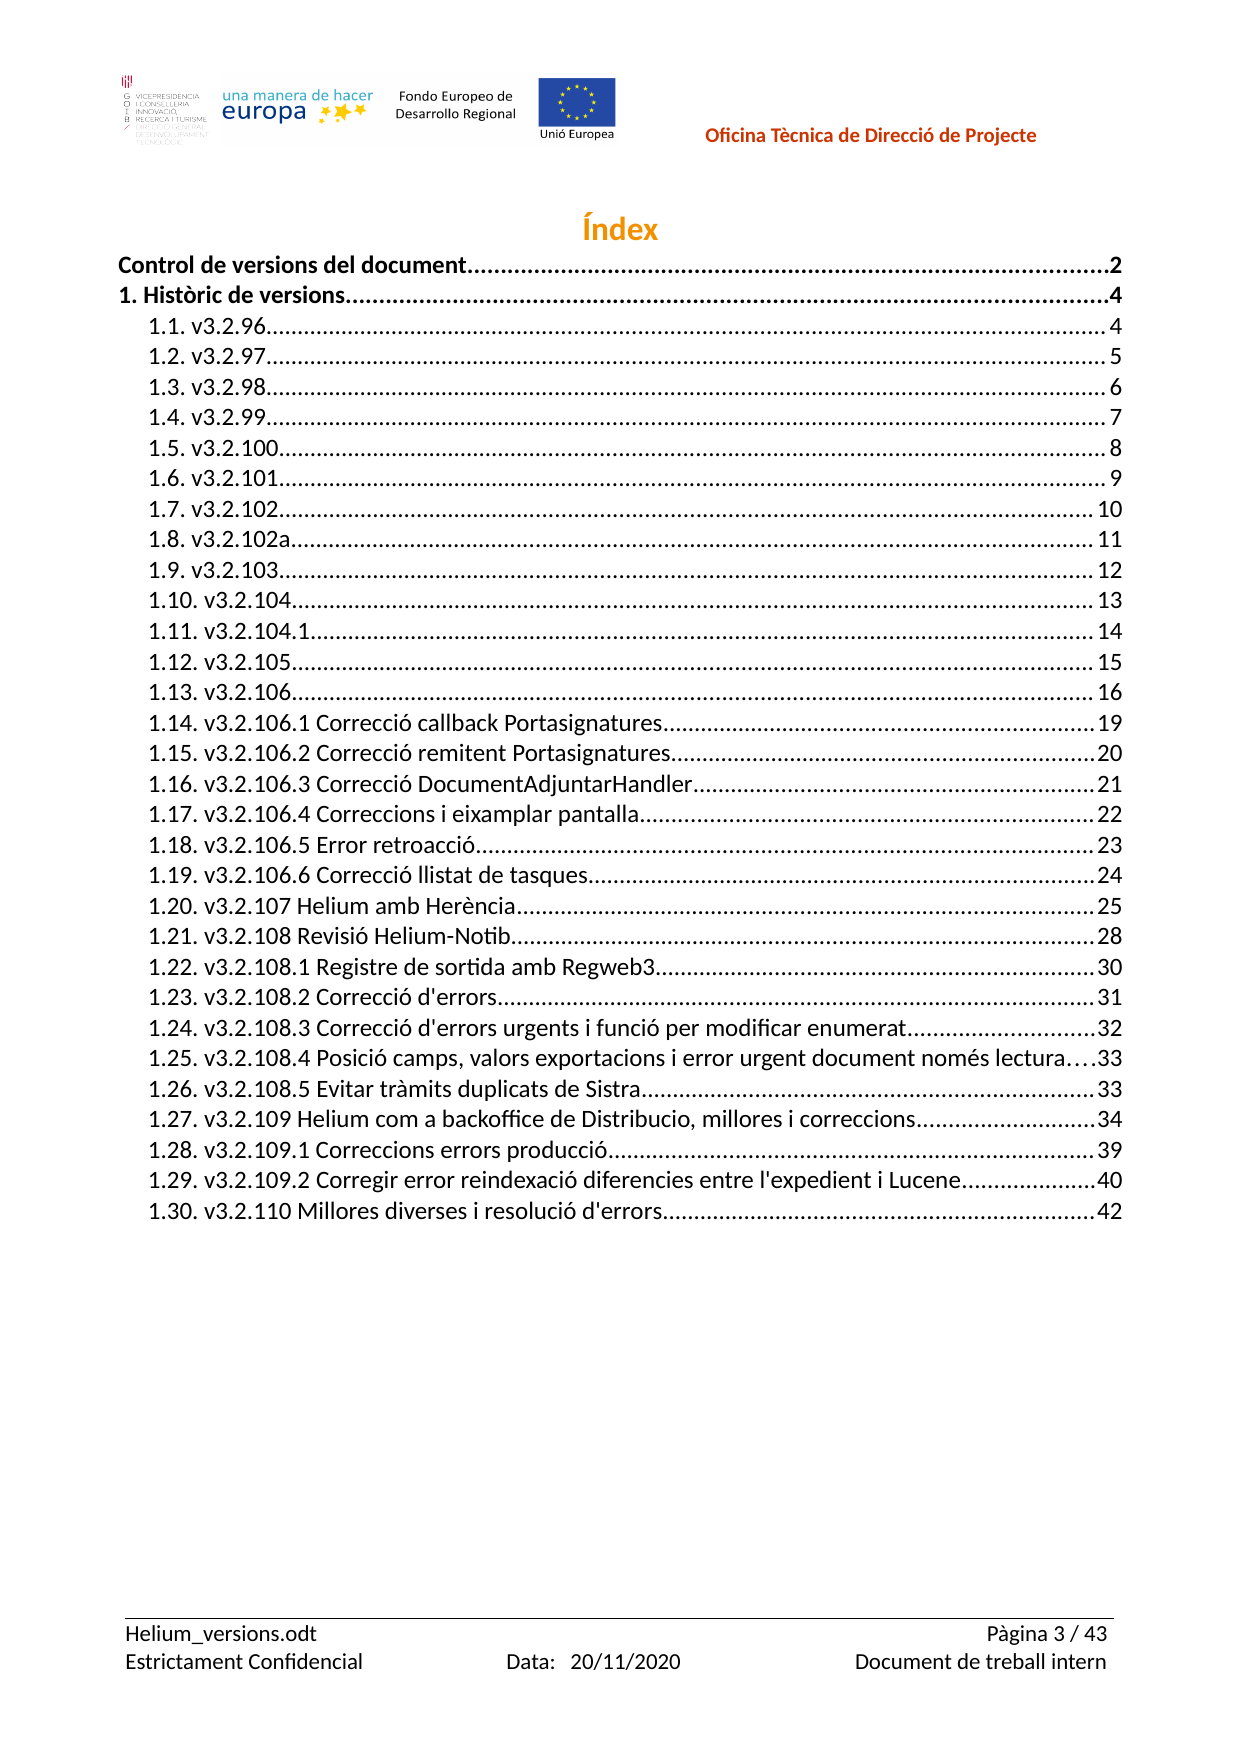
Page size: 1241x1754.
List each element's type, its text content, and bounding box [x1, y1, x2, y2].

text 1.14. v3.2.106.1 Correcció callback Portasignatures 19 [148, 707, 1122, 737]
text 1.21. v3.2.108 Revisió Helium-Notib 28 [148, 920, 1122, 951]
text 1.8. v3.2.102a 11 [148, 524, 1122, 554]
picture [219, 73, 621, 147]
text 1.1. v3.2.96 4 [148, 310, 1122, 341]
text Índex [118, 208, 1122, 249]
text 1.12. v3.2.105 15 [148, 646, 1122, 676]
text 1.20. v3.2.107 Helium amb Herència 25 [148, 890, 1122, 920]
text 1.4. v3.2.99 7 [148, 402, 1122, 432]
text 1.23. v3.2.108.2 Correcció d'errors 31 [148, 981, 1122, 1012]
text 1.11. v3.2.104.1 14 [148, 615, 1122, 646]
picture [118, 73, 213, 147]
text 1.27. v3.2.109 Helium com a backoffice de Distribucio, millores i correccions 34 [148, 1103, 1122, 1134]
text 1.22. v3.2.108.1 Registre de sortida amb Regweb3 30 [148, 951, 1122, 981]
text 1.2. v3.2.97 5 [148, 341, 1122, 371]
text 1.6. v3.2.101 9 [148, 463, 1122, 493]
text 1.26. v3.2.108.5 Evitar tràmits duplicats de Sistra 33 [148, 1073, 1122, 1103]
text 1.16. v3.2.106.3 Correcció DocumentAdjuntarHandler 21 [148, 768, 1122, 798]
text 1.25. v3.2.108.4 Posició camps, valors exportacions i error urgent document només lectura 33 [148, 1042, 1122, 1073]
text 1.7. v3.2.102 10 [148, 493, 1122, 524]
text 1.15. v3.2.106.2 Correcció remitent Portasignatures 20 [148, 737, 1122, 768]
text 1.29. v3.2.109.2 Corregir error reindexació diferencies entre l'expedient i Lucene 40 [148, 1164, 1122, 1195]
text 1.28. v3.2.109.1 Correccions errors producció 39 [148, 1134, 1122, 1164]
text 1.19. v3.2.106.6 Correcció llistat de tasques 24 [148, 859, 1122, 890]
text 1.3. v3.2.98 6 [148, 371, 1122, 402]
text 1.13. v3.2.106 16 [148, 676, 1122, 707]
text 1.10. v3.2.104 13 [148, 585, 1122, 615]
text 1.5. v3.2.100 8 [148, 432, 1122, 463]
text 1.18. v3.2.106.5 Error retroacció 23 [148, 829, 1122, 859]
text 1.30. v3.2.110 Millores diverses i resolució d'errors 42 [148, 1195, 1122, 1226]
text 1.9. v3.2.103 12 [148, 554, 1122, 585]
text 1.24. v3.2.108.3 Correcció d'errors urgents i funció per modificar enumerat 32 [148, 1012, 1122, 1042]
text Control de versions del document 2 [118, 249, 1122, 279]
text 1.17. v3.2.106.4 Correccions i eixamplar pantalla 22 [148, 798, 1122, 829]
text 1. Històric de versions 4 [118, 279, 1122, 310]
